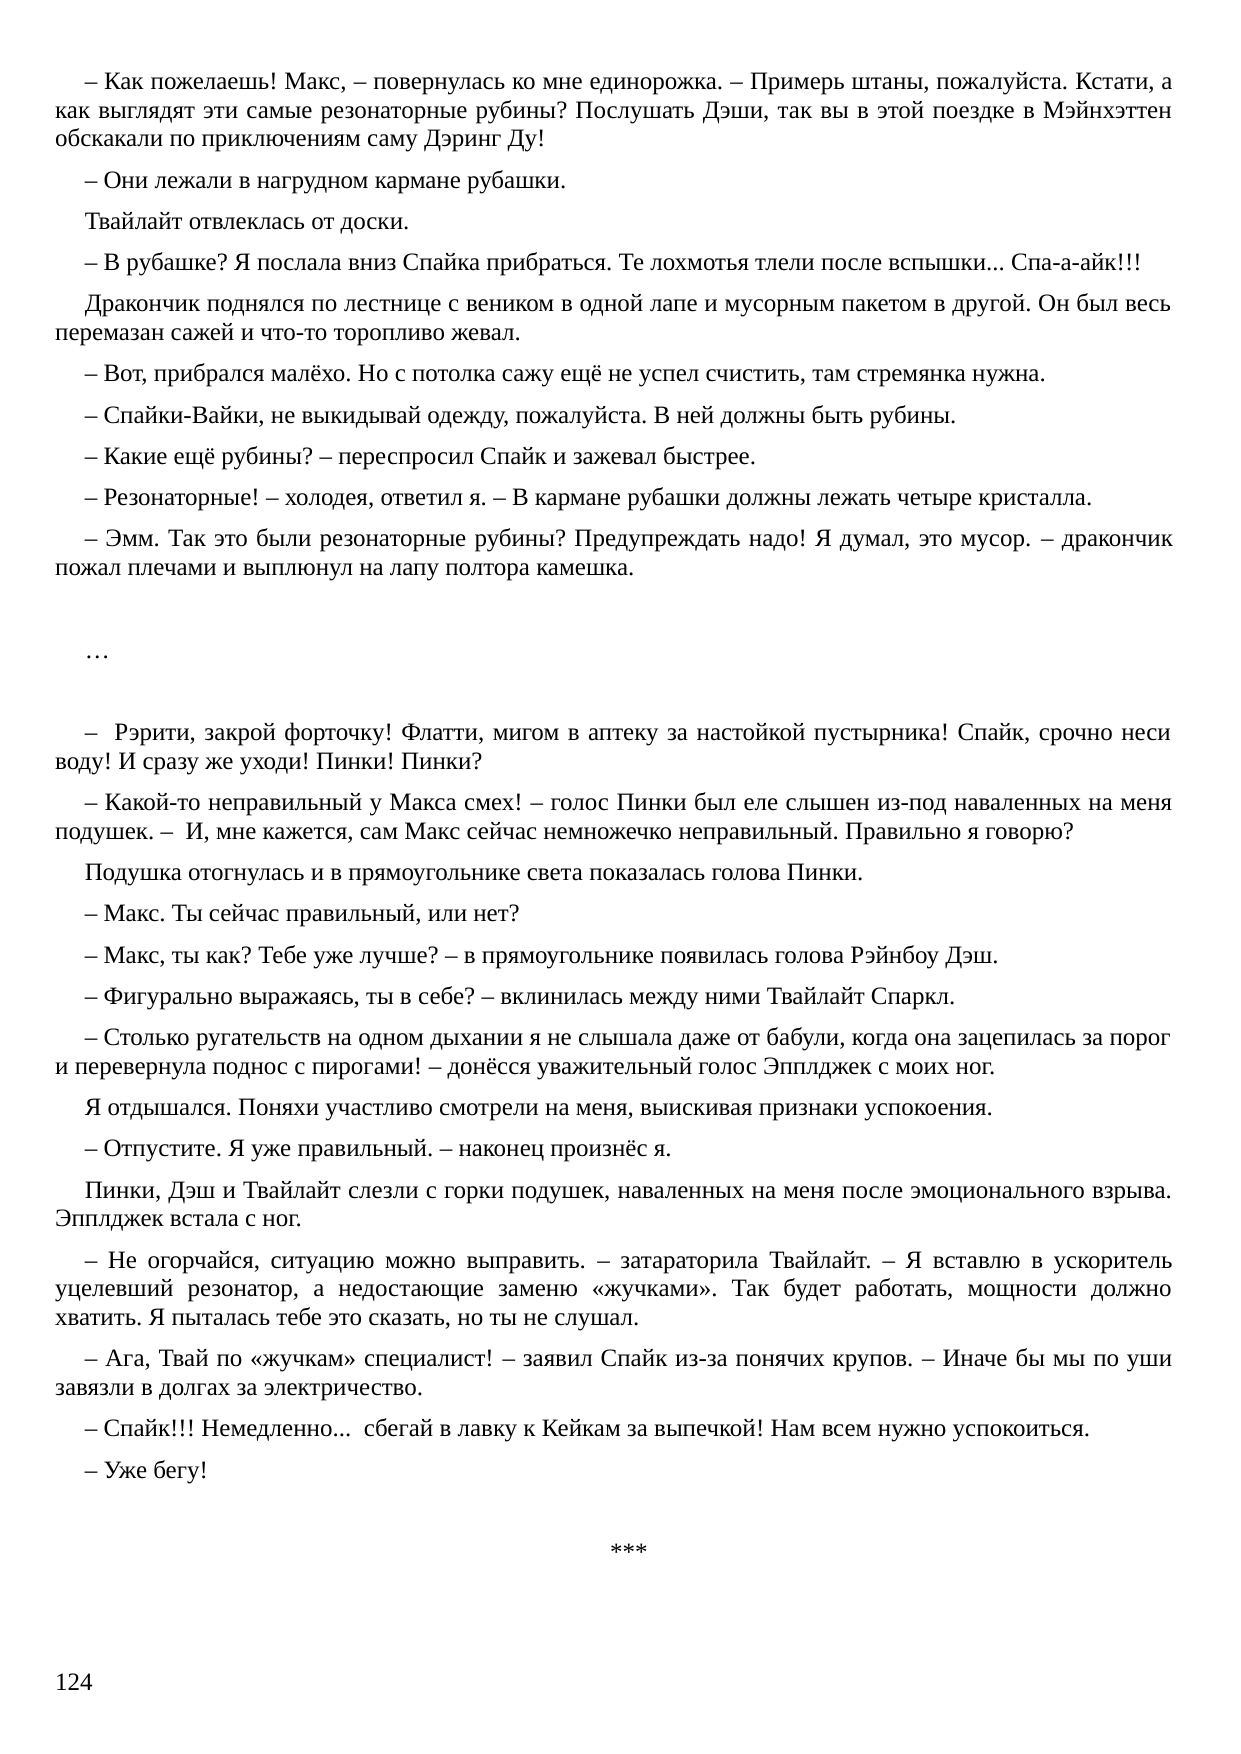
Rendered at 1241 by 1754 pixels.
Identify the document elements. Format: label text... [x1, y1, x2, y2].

text – Фигурально выражаясь, ты в себе? – вклинилась между ними Твайлайт Спаркл. [55, 981, 1173, 1010]
text … [55, 635, 1173, 663]
text – Макс. Ты сейчас правильный, или нет? [55, 898, 1173, 927]
text – Вот, прибрался малёхо. Но с потолка сажу ещё не успел счистить, там стремянка нужна. [55, 358, 1173, 387]
text – Эмм. Так это были резонаторные рубины? Предупреждать надо! Я думал, это мусор. – дракончик пожал плечами и выплюнул на лапу полтора камешка. [55, 523, 1173, 581]
text Дракончик поднялся по лестнице с веником в одной лапе и мусорным пакетом в другой. Он был весь перемазан сажей и что-то торопливо жевал. [55, 288, 1173, 346]
text – Какой-то неправильный у Макса смех! – голос Пинки был еле слышен из-под наваленных на меня подушек. – И, мне кажется, сам Макс сейчас немножечко неправильный. Правильно я говорю? [55, 787, 1173, 845]
text *** [55, 1537, 1173, 1566]
text – Они лежали в нагрудном кармане рубашки. [55, 165, 1173, 193]
text Пинки, Дэш и Твайлайт слезли с горки подушек, наваленных на меня после эмоционального взрыва. Эпплджек встала с ног. [55, 1175, 1173, 1232]
text Подушка отогнулась и в прямоугольнике света показалась голова Пинки. [55, 857, 1173, 886]
text – Рэрити, закрой форточку! Флатти, мигом в аптеку за настойкой пустырника! Спайк, срочно неси воду! И сразу же уходи! Пинки! Пинки? [55, 717, 1173, 775]
text Я отдышался. Поняхи участливо смотрели на меня, выискивая признаки успокоения. [55, 1092, 1173, 1121]
text – Макс, ты как? Тебе уже лучше? – в прямоугольнике появилась голова Рэйнбоу Дэш. [55, 940, 1173, 968]
text – Уже бегу! [55, 1455, 1173, 1483]
text – Отпустите. Я уже правильный. – наконец произнёс я. [55, 1133, 1173, 1162]
text – Резонаторные! – холодея, ответил я. – В кармане рубашки должны лежать четыре кристалла. [55, 482, 1173, 511]
text – В рубашке? Я послала вниз Спайка прибраться. Те лохмотья тлели после вспышки... Спа-а-айк!!! [55, 247, 1173, 276]
text – Ага, Твай по «жучкам» специалист! – заявил Спайк из-за понячих крупов. – Иначе бы мы по уши завязли в долгах за электричество. [55, 1343, 1173, 1401]
text – Спайк!!! Немедленно... сбегай в лавку к Кейкам за выпечкой! Нам всем нужно успокоиться. [55, 1413, 1173, 1442]
text – Не огорчайся, ситуацию можно выправить. – затараторила Твайлайт. – Я вставлю в ускоритель уцелевший резонатор, а недостающие заменю «жучками». Так будет работать, мощности должно хватить. Я пыталась тебе это сказать, но ты не слушал. [55, 1245, 1173, 1331]
text – Какие ещё рубины? – переспросил Спайк и зажевал быстрее. [55, 441, 1173, 470]
text Твайлайт отвлеклась от доски. [55, 206, 1173, 235]
text – Спайки-Вайки, не выкидывай одежду, пожалуйста. В ней должны быть рубины. [55, 400, 1173, 428]
text – Столько ругательств на одном дыхании я не слышала даже от бабули, когда она зацепилась за порог и перевернула поднос с пирогами! – донёсся уважительный голос Эпплджек с моих ног. [55, 1022, 1173, 1080]
text – Как пожелаешь! Макс, – повернулась ко мне единорожка. – Примерь штаны, пожалуйста. Кстати, а как выглядят эти самые резонаторные рубины? Послушать Дэши, так вы в этой поездке в Мэйнхэттен обскакали по приключениям саму Дэринг Ду! [55, 66, 1173, 152]
